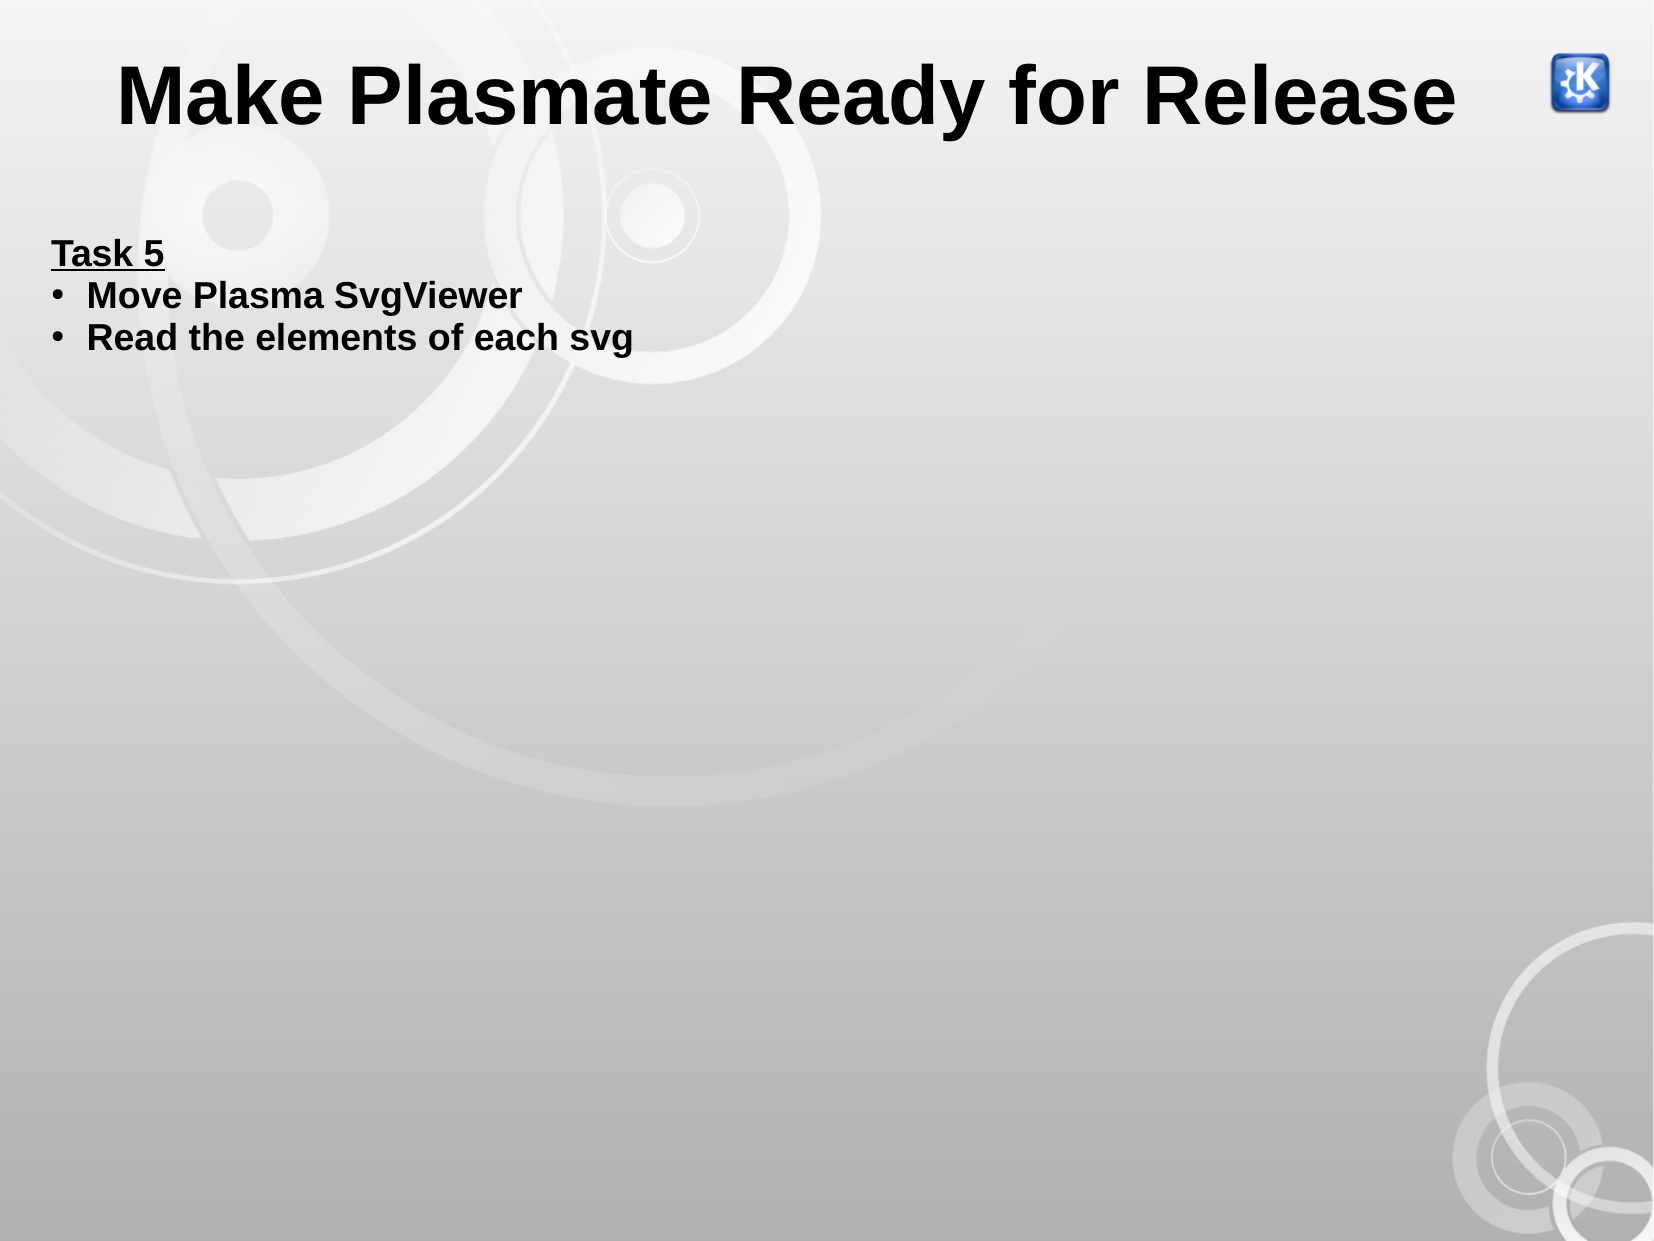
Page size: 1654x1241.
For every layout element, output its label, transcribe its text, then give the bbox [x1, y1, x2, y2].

picture [0, 0, 1654, 1241]
text_box Task 5 Move Plasma SvgViewer Read the elements of each svg [36, 225, 1642, 886]
text_box Make Plasmate Ready for Release [15, 41, 1561, 150]
